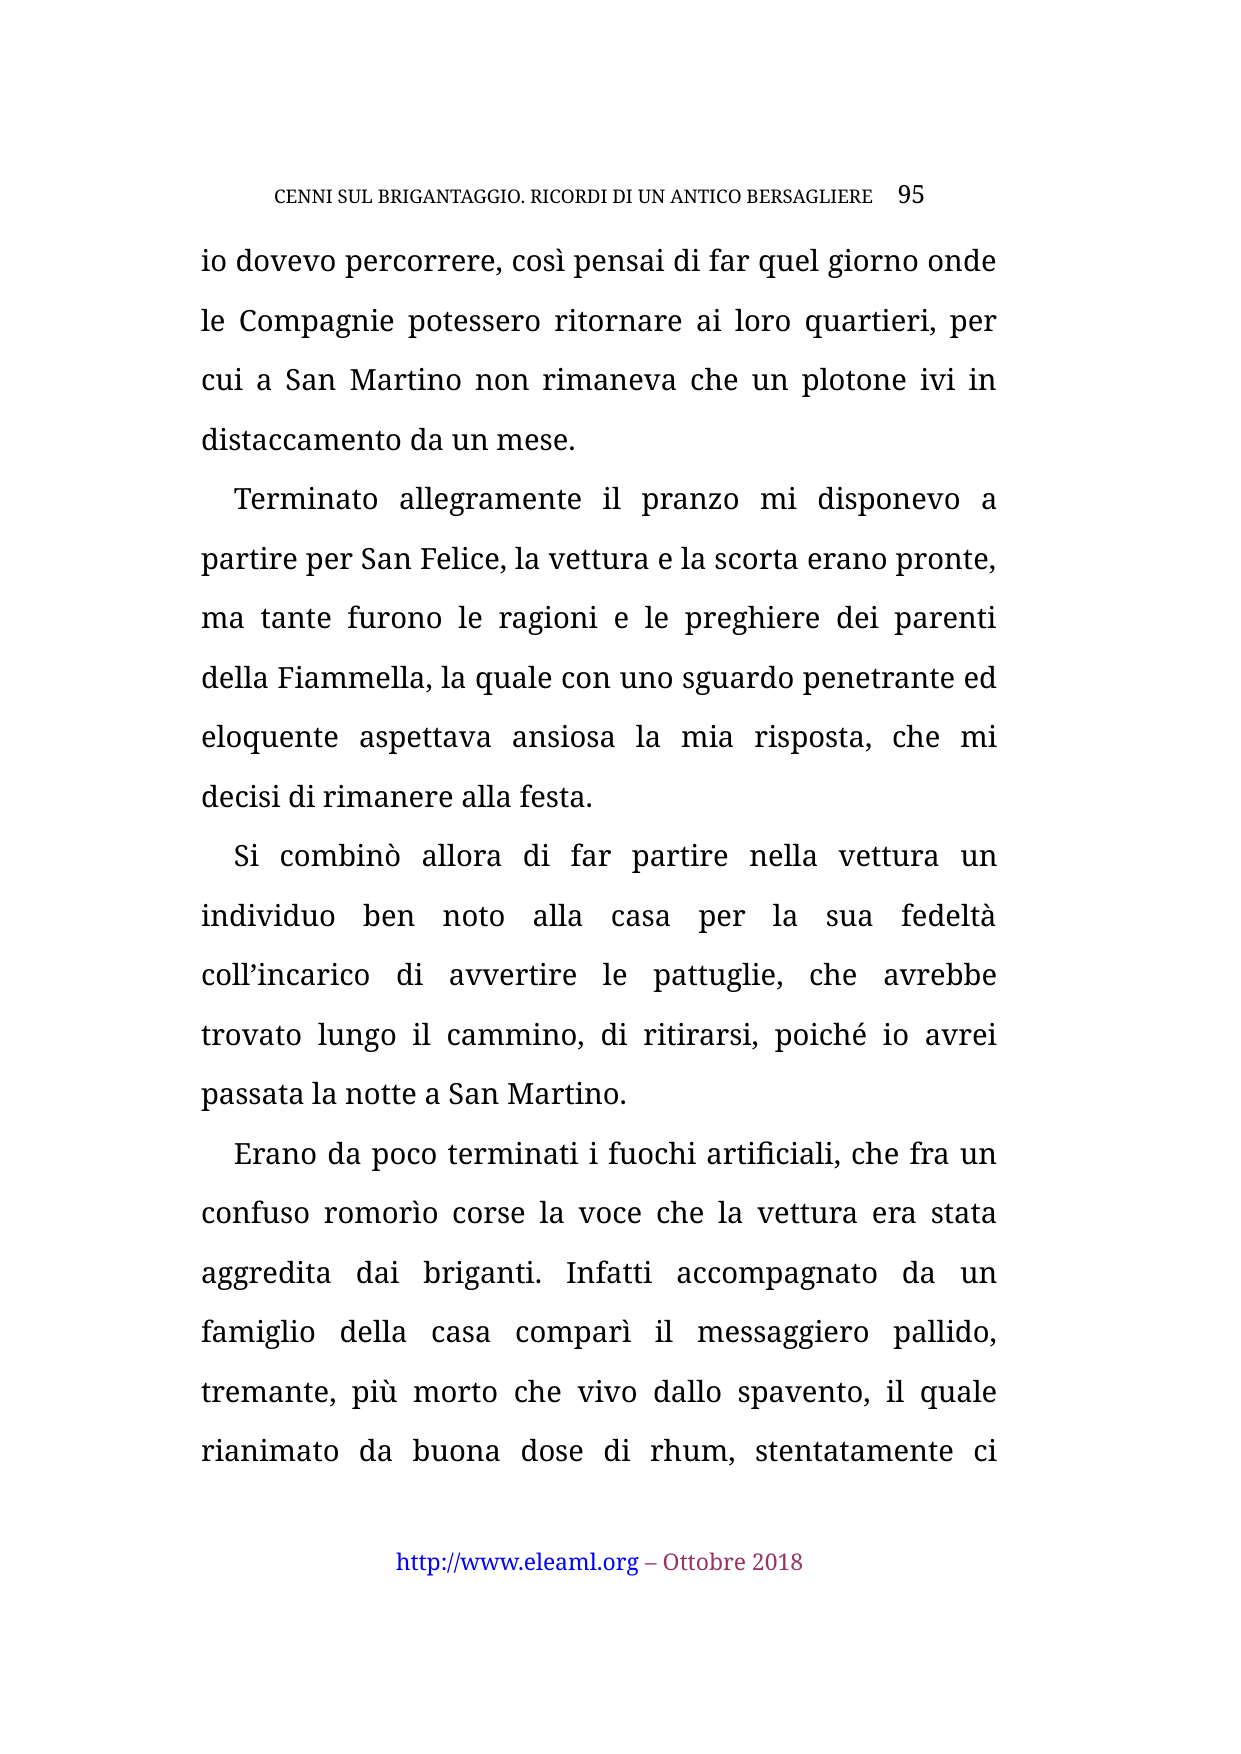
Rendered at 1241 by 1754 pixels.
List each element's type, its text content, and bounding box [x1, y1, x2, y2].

text Terminato allegramente il pranzo mi disponevo a partire per San Felice, la vettura e la scorta erano pronte, ma tante furono le ragioni e le preghiere dei parenti della Fiammella, la quale con uno sguardo penetrante ed eloquente aspettava ansiosa la mia risposta, che mi decisi di rimanere alla festa. [201, 479, 998, 816]
text io dovevo percorrere, così pensai di far quel giorno onde le Compagnie potessero ritornare ai loro quartieri, per cui a San Martino non rimaneva che un plotone ivi in distaccamento da un mese. [201, 241, 998, 459]
text Erano da poco terminati i fuochi artificiali, che fra un confuso romorìo corse la voce che la vettura era stata aggredita dai briganti. Infatti accompagnato da un famiglio della casa comparì il messaggiero pallido, tremante, più morto che vivo dallo spavento, il quale rianimato da buona dose di rhum, stentatamente ci [201, 1133, 998, 1470]
text Si combinò allora di far partire nella vettura un individuo ben noto alla casa per la sua fedeltà coll’incarico di avvertire le pattuglie, che avrebbe trovato lungo il cammino, di ritirarsi, poiché io avrei passata la notte a San Martino. [201, 836, 998, 1113]
